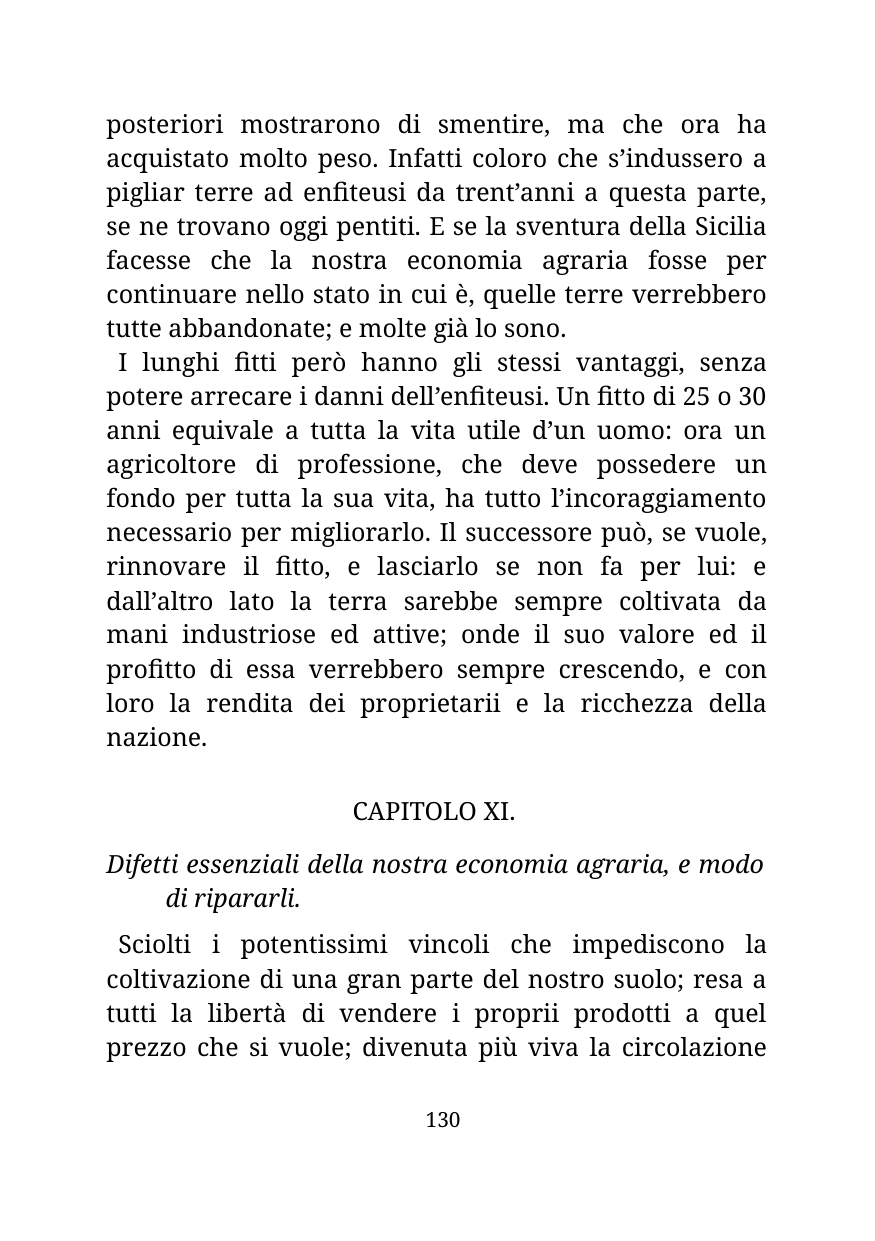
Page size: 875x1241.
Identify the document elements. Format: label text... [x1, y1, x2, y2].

subtitle Difetti essenziali della nostra economia agraria, e modo di ripararli. [106, 847, 768, 915]
text posteriori mostrarono di smentire, ma che ora ha acquistato molto peso. Infatti coloro che s’indussero a pigliar terre ad enfiteusi da trent’anni a questa parte, se ne trovano oggi pentiti. E se la sventura della Sicilia facesse che la nostra economia agraria fosse per continuare nello stato in cui è, quelle terre verrebbero tutte abbandonate; e molte già lo sono. [106, 106, 768, 345]
text Sciolti i potentissimi vincoli che impediscono la coltivazione di una gran parte del nostro suolo; resa a tutti la libertà di vendere i proprii prodotti a quel prezzo che si vuole; divenuta più viva la circolazione [106, 927, 768, 1063]
subtitle CAPITOLO XI. [106, 794, 768, 828]
text I lunghi fitti però hanno gli stessi vantaggi, senza potere arrecare i danni dell’enfiteusi. Un fitto di 25 o 30 anni equivale a tutta la vita utile d’un uomo: ora un agricoltore di professione, che deve possedere un fondo per tutta la sua vita, ha tutto l’incoraggiamento necessario per migliorarlo. Il successore può, se vuole, rinnovare il fitto, e lasciarlo se non fa per lui: e dall’altro lato la terra sarebbe sempre coltivata da mani industriose ed attive; onde il suo valore ed il profitto di essa verrebbero sempre crescendo, e con loro la rendita dei proprietarii e la ricchezza della nazione. [106, 345, 768, 753]
